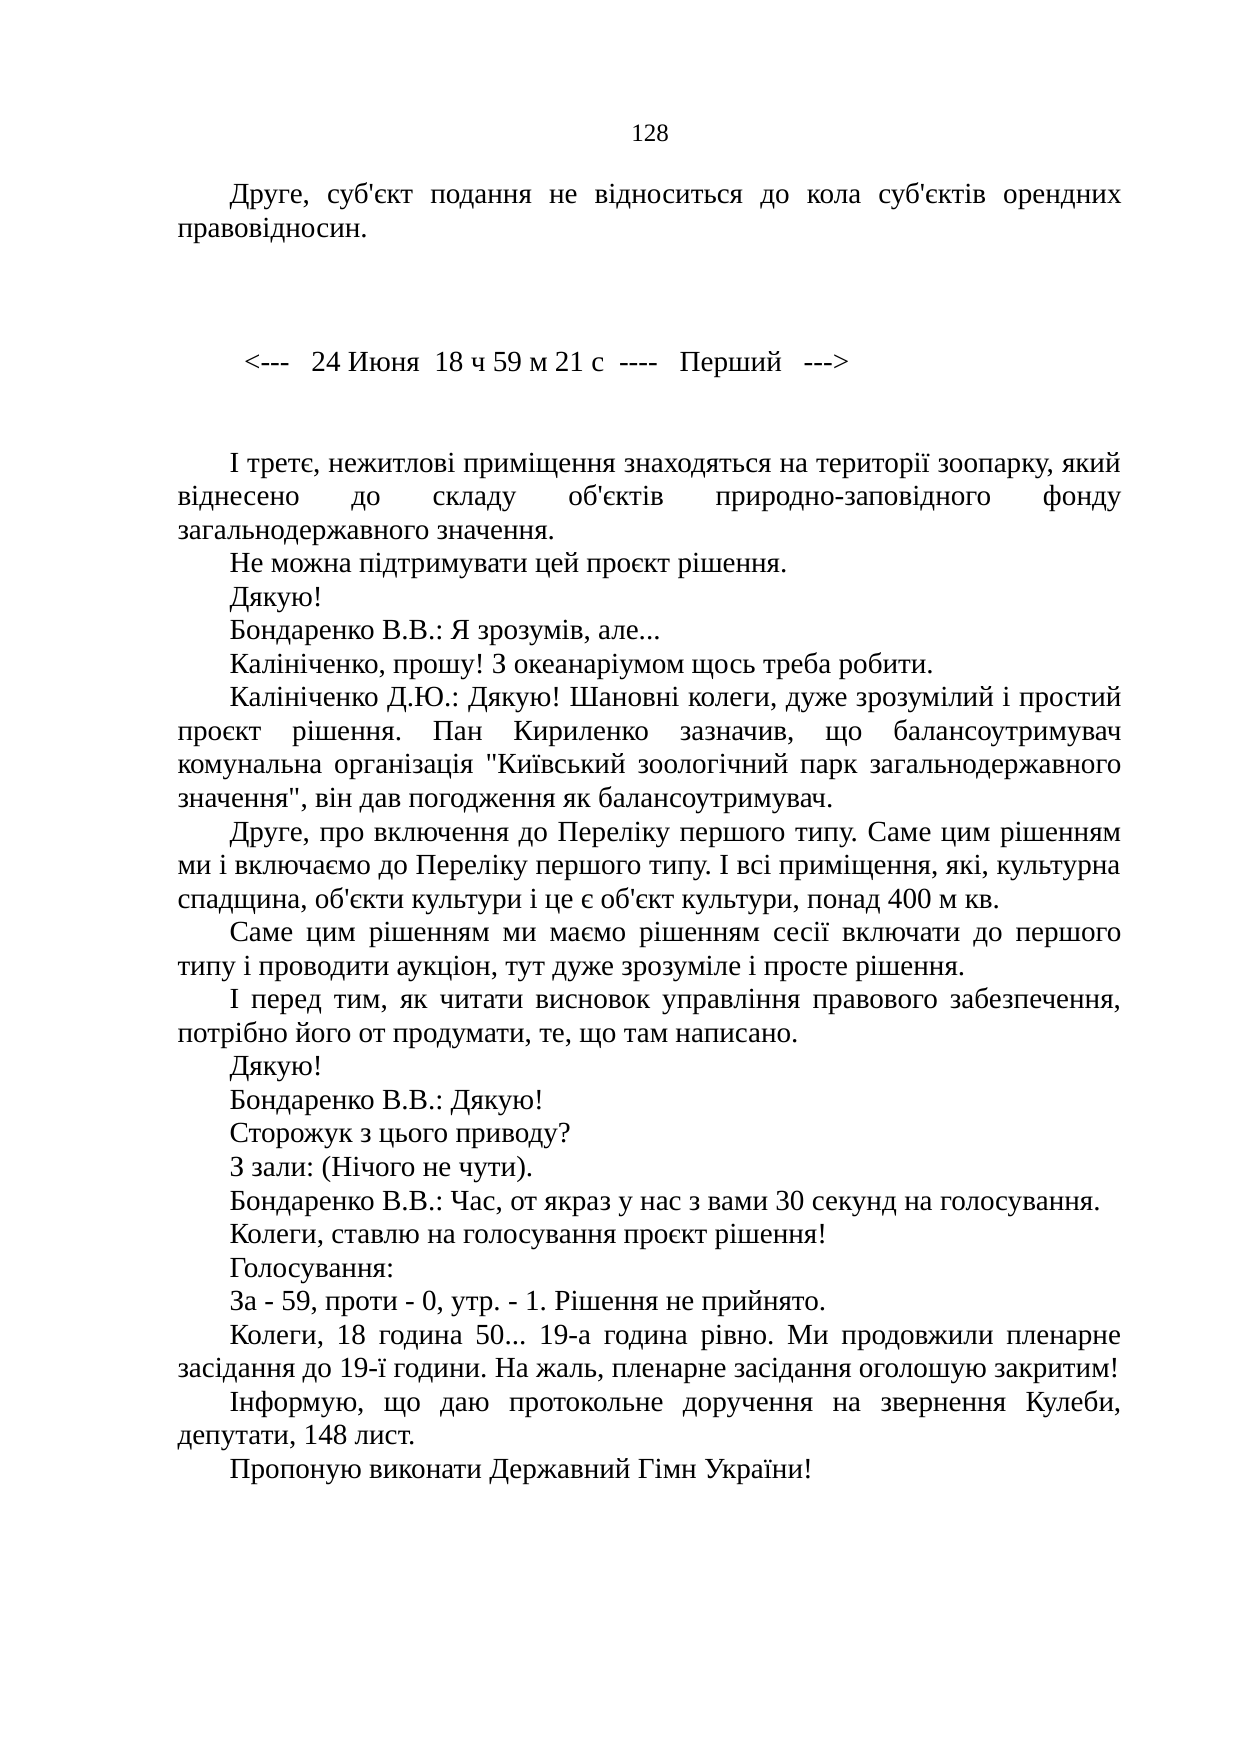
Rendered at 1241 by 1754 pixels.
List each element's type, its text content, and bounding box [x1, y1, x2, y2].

text Інформую, що даю протокольне доручення на звернення Кулеби, депутати, 148 лист. [177, 1384, 1122, 1451]
text Друге, суб'єкт подання не відноситься до кола суб'єктів орендних правовідносин. [177, 176, 1122, 243]
text Бондаренко В.В.: Час, от якраз у нас з вами 30 секунд на голосування. [177, 1183, 1122, 1216]
text Друге, про включення до Переліку першого типу. Саме цим рішенням ми і включаємо до Переліку першого типу. І всі приміщення, які, культурна спадщина, об'єкти культури і це є об'єкт культури, понад 400 м кв. [177, 814, 1122, 914]
text Дякую! [177, 579, 1122, 612]
text Колеги, 18 година 50... 19-а година рівно. Ми продовжили пленарне засідання до 19-ї години. На жаль, пленарне засідання оголошую закритим! [177, 1317, 1122, 1384]
text І перед тим, як читати висновок управління правового забезпечення, потрібно його от продумати, те, що там написано. [177, 981, 1122, 1048]
text Голосування: [177, 1250, 1122, 1283]
text Не можна підтримувати цей проєкт рішення. [177, 545, 1122, 579]
text Калініченко, прошу! З океанаріумом щось треба робити. [177, 646, 1122, 679]
text <--- 24 Июня 18 ч 59 м 21 с ---- Перший ---> [177, 344, 1122, 378]
text Пропоную виконати Державний Гімн України! [177, 1451, 1122, 1484]
text Калініченко Д.Ю.: Дякую! Шановні колеги, дуже зрозумілий і простий проєкт рішення. Пан Кириленко зазначив, що балансоутримувач комунальна організація "Київський зоологічний парк загальнодержавного значення", він дав погодження як балансоутримувач. [177, 679, 1122, 814]
text За - 59, проти - 0, утр. - 1. Рішення не прийнято. [177, 1283, 1122, 1317]
text Сторожук з цього приводу? [177, 1116, 1122, 1149]
text Колеги, ставлю на голосування проєкт рішення! [177, 1216, 1122, 1250]
text І третє, нежитлові приміщення знаходяться на території зоопарку, який віднесено до складу об'єктів природно-заповідного фонду загальнодержавного значення. [177, 445, 1122, 545]
text З зали: (Нічого не чути). [177, 1149, 1122, 1183]
text Саме цим рішенням ми маємо рішенням сесії включати до першого типу і проводити аукціон, тут дуже зрозуміле і просте рішення. [177, 914, 1122, 981]
text Бондаренко В.В.: Я зрозумів, але... [177, 612, 1122, 646]
text Дякую! [177, 1048, 1122, 1082]
text Бондаренко В.В.: Дякую! [177, 1082, 1122, 1116]
